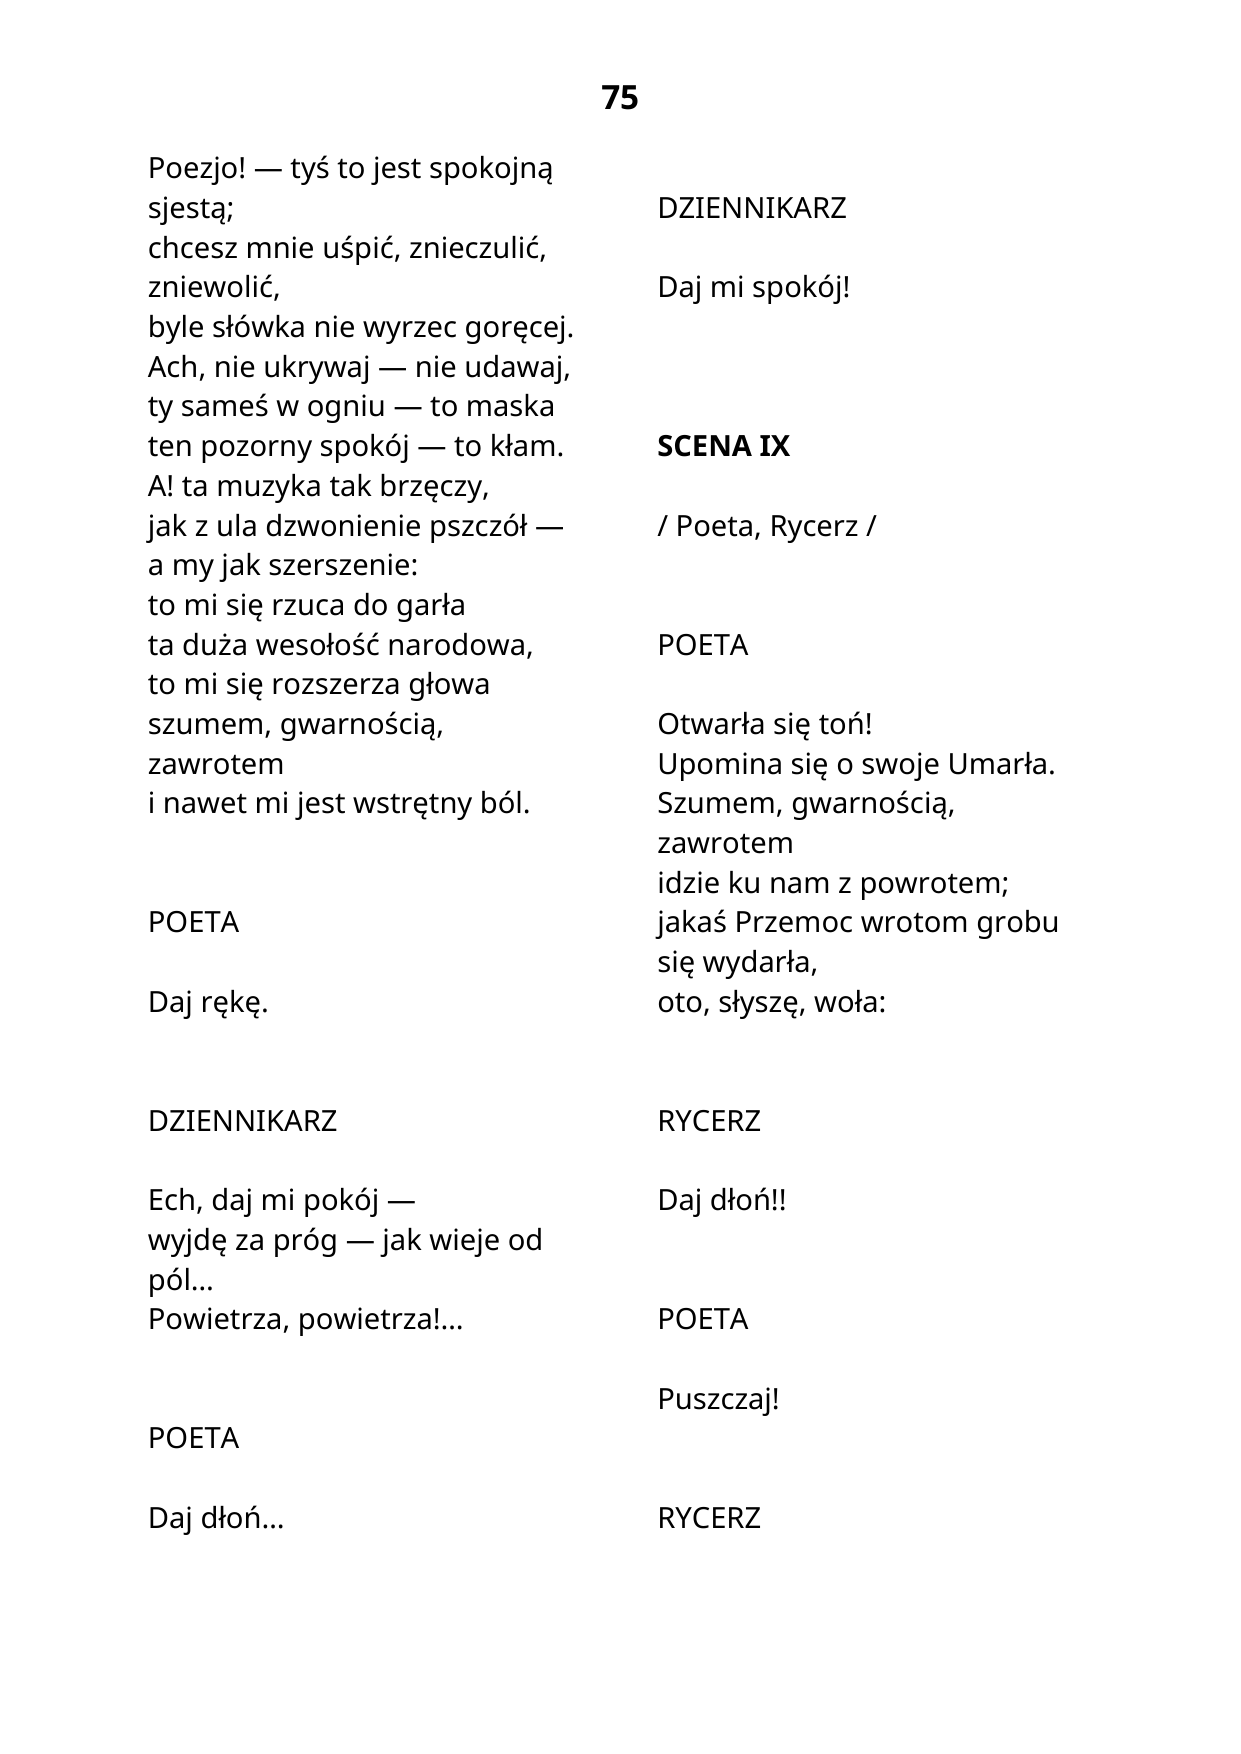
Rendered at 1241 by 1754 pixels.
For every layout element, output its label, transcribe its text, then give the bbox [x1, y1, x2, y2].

text ty sameś w ogniu — to maska [148, 386, 583, 425]
text Puszczaj! [657, 1378, 1093, 1418]
text Upomina się o swoje Umarła. [657, 743, 1093, 783]
text RYCERZ [657, 1497, 1093, 1537]
text Daj dłoń… [148, 1497, 583, 1537]
text chcesz mnie uśpić, znieczulić, zniewolić, [148, 227, 583, 306]
text POETA [657, 1298, 1093, 1338]
text oto, słyszę, woła: [657, 981, 1093, 1021]
text Ach, nie ukrywaj — nie udawaj, [148, 346, 583, 386]
text to mi się rzuca do garła [148, 584, 583, 624]
text RYCERZ [657, 1100, 1093, 1140]
text Szumem, gwarnością, zawrotem [657, 783, 1093, 862]
text i nawet mi jest wstrętny ból. [148, 783, 583, 822]
text A! ta muzyka tak brzęczy, [148, 465, 583, 505]
text Otwarła się toń! [657, 703, 1093, 743]
text jakaś Przemoc wrotom grobu się wydarła, [657, 902, 1093, 981]
text ten pozorny spokój — to kłam. [148, 425, 583, 465]
text POETA [148, 1418, 583, 1457]
text / Poeta, Rycerz / [657, 505, 1093, 544]
text Ech, daj mi pokój — [148, 1179, 583, 1219]
text Poezjo! — tyś to jest spokojną sjestą; [148, 148, 583, 227]
text SCENA IX [657, 425, 1093, 465]
text POETA [148, 902, 583, 941]
text to mi się rozszerza głowa [148, 663, 583, 703]
text szumem, gwarnością, zawrotem [148, 703, 583, 783]
text idzie ku nam z powrotem; [657, 862, 1093, 902]
text byle słówka nie wyrzec goręcej. [148, 306, 583, 346]
text DZIENNIKARZ [657, 187, 1093, 227]
text wyjdę za próg — jak wieje od pól… [148, 1219, 583, 1298]
text Daj rękę. [148, 981, 583, 1021]
text Daj dłoń!! [657, 1179, 1093, 1219]
text POETA [657, 624, 1093, 663]
text DZIENNIKARZ [148, 1100, 583, 1140]
text jak z ula dzwonienie pszczół — [148, 505, 583, 544]
text Daj mi spokój! [657, 267, 1093, 306]
text Powietrza, powietrza!… [148, 1298, 583, 1338]
text a my jak szerszenie: [148, 544, 583, 584]
text ta duża wesołość narodowa, [148, 624, 583, 663]
